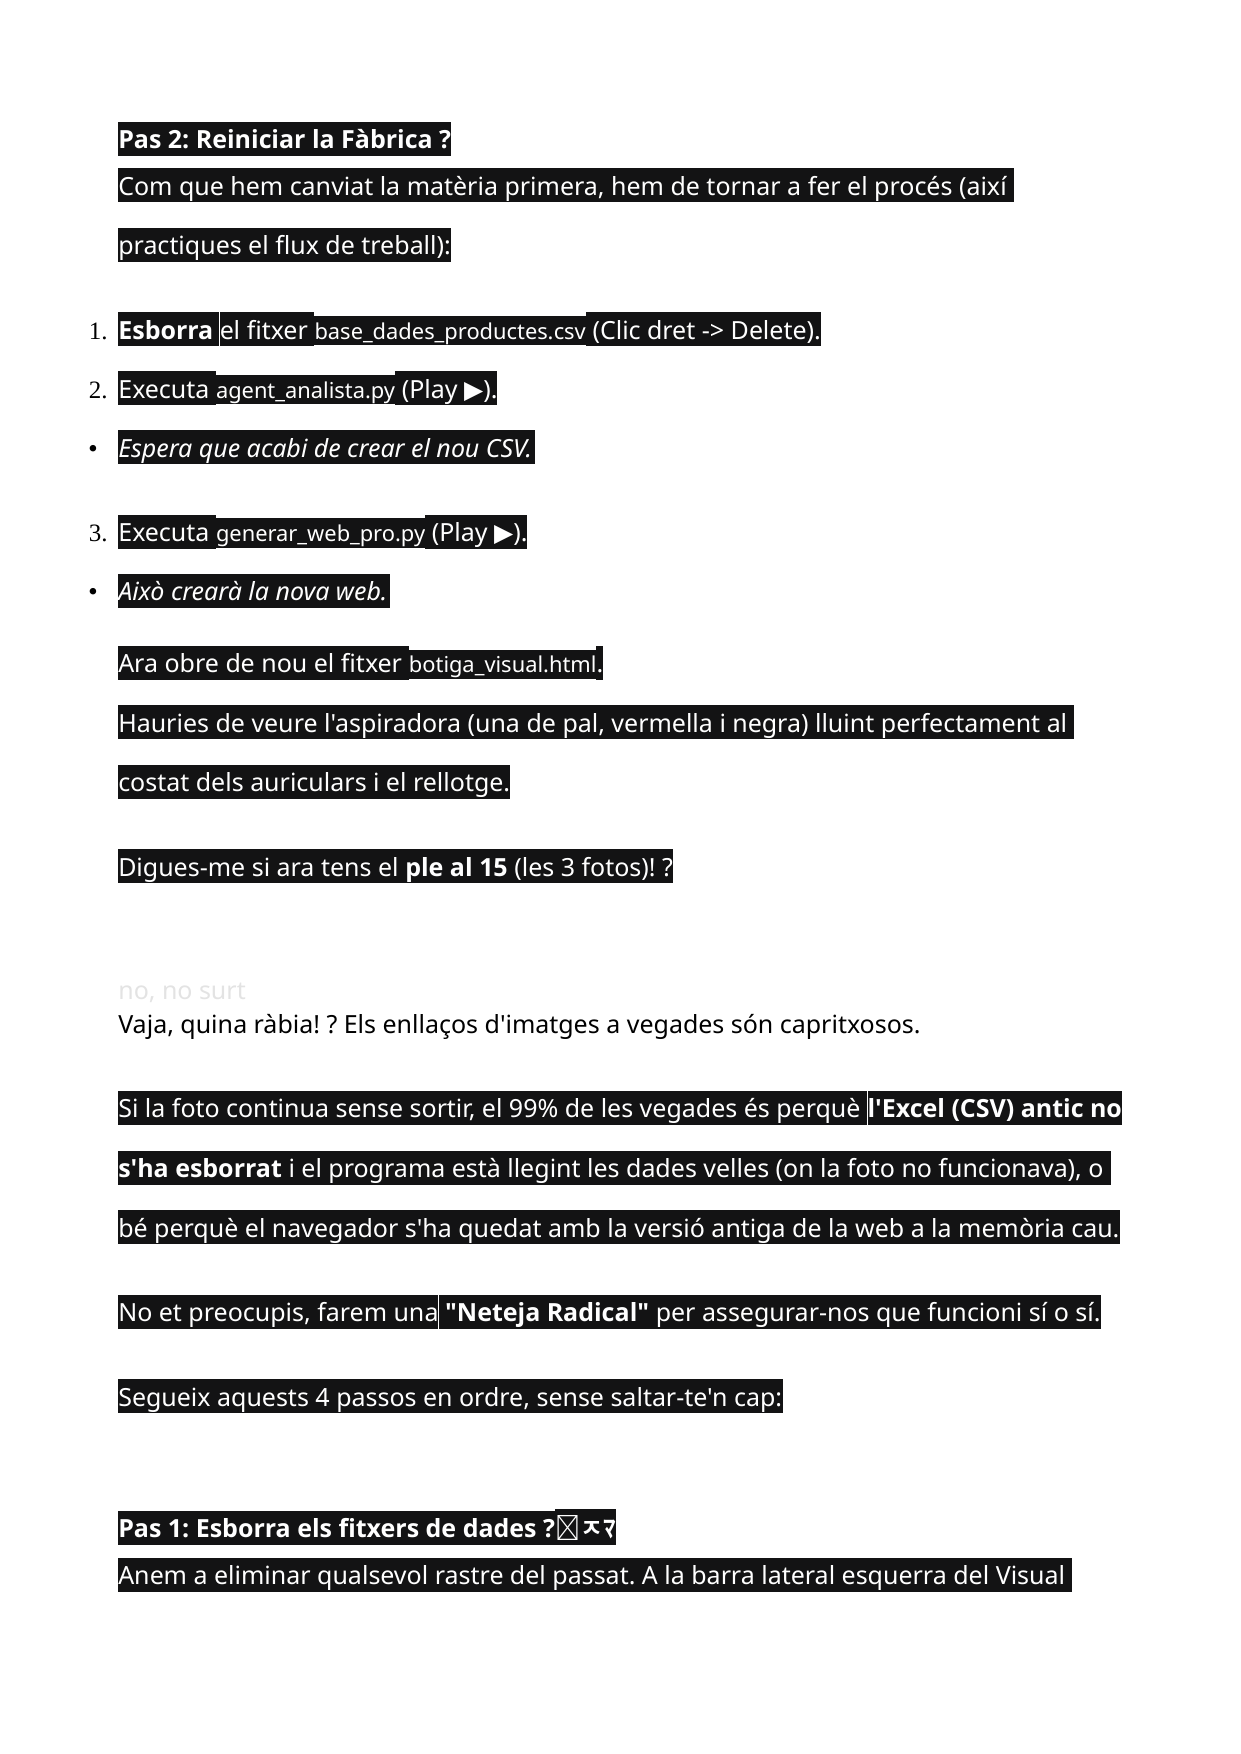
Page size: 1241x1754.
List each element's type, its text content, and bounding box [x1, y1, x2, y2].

list Esborra el fitxer base_dades_productes.csv (Clic dret -> Delete). [118, 312, 1122, 346]
list Espera que acabi de crear el nou CSV. [118, 430, 1122, 464]
text Com que hem canviat la matèria primera, hem de tornar a fer el procés (així practiques el flux de treball): [118, 168, 1122, 262]
text Digues-me si ara tens el ple al 15 (les 3 fotos)! ? [118, 849, 1122, 883]
list Això crearà la nova web. [118, 574, 1122, 608]
text Anem a eliminar qualsevol rastre del passat. A la barra lateral esquerra del Visual [118, 1558, 1122, 1592]
subtitle Pas 1: Esborra els fitxers de dades ?￯ﾸﾏ [118, 1508, 1122, 1545]
text Vaja, quina ràbia! ? Els enllaços d'imatges a vegades són capritxosos. [118, 1006, 1122, 1041]
text Hauries de veure l'aspiradora (una de pal, vermella i negra) lluint perfectament al costat dels auriculars i el rellotge. [118, 705, 1122, 799]
text no, no surt [118, 963, 1122, 1006]
list Executa generar_web_pro.py (Play ▶️). [118, 515, 1122, 549]
list Executa agent_analista.py (Play ▶️). [118, 371, 1122, 405]
text Si la foto continua sense sortir, el 99% de les vegades és perquè l'Excel (CSV) antic no s'ha esborrat i el programa està llegint les dades velles (on la foto no funcionava), o bé perquè el navegador s'ha quedat amb la versió antiga de la web a la memòria cau. [118, 1091, 1122, 1244]
text No et preocupis, farem una "Neteja Radical" per assegurar-nos que funcioni sí o sí. [118, 1295, 1122, 1329]
text Ara obre de nou el fitxer botiga_visual.html. [118, 646, 1122, 680]
text Segueix aquests 4 passos en ordre, sense saltar-te'n cap: [118, 1379, 1122, 1413]
subtitle Pas 2: Reiniciar la Fàbrica ? [118, 118, 1122, 156]
